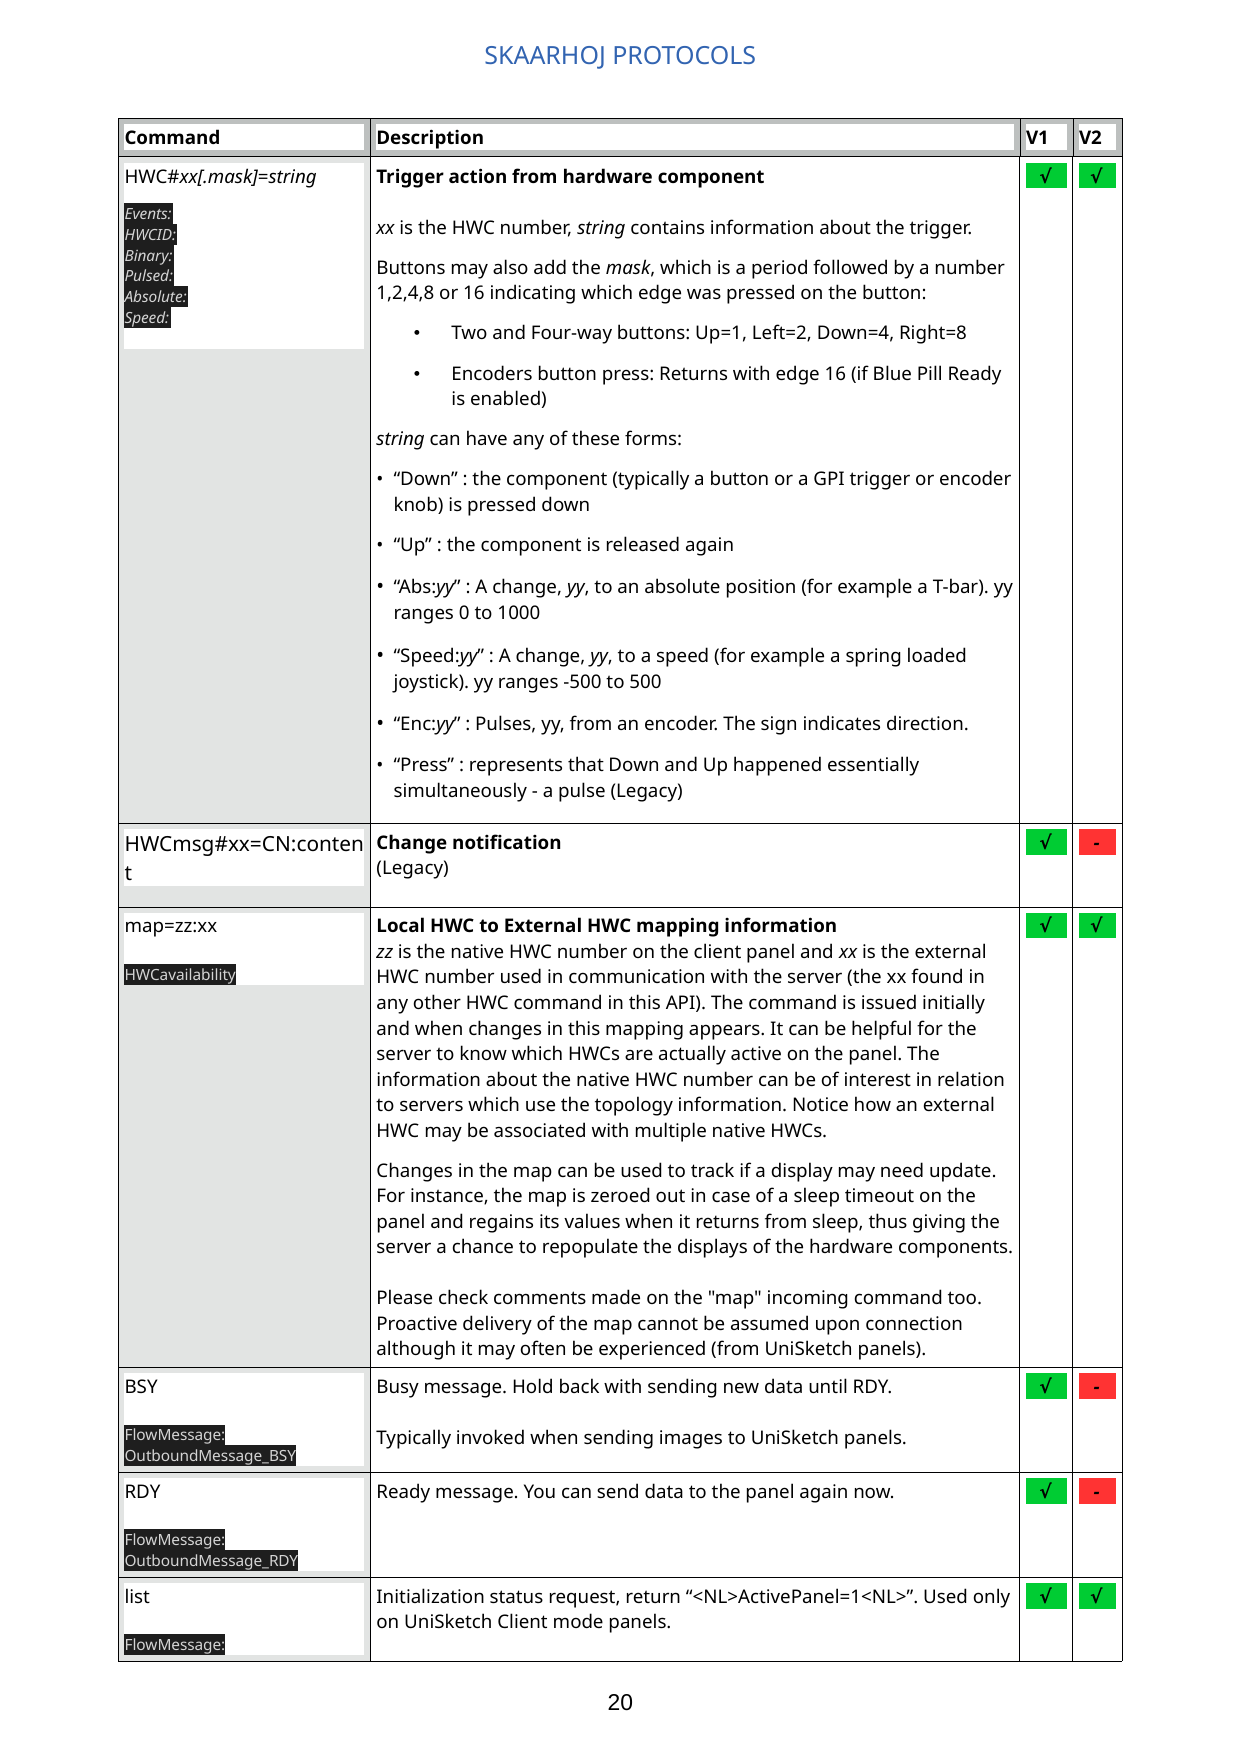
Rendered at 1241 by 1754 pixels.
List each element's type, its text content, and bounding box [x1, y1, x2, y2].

table_cell Busy message. Hold back with sending new data until RDY. Typically invoked when sending images to UniSketch panels. [371, 1368, 1019, 1472]
table_cell Change notification (Legacy) [371, 824, 1019, 907]
table_cell √ [1073, 157, 1122, 823]
table_cell √ [1073, 1578, 1122, 1661]
table_cell - [1073, 1368, 1122, 1472]
table_cell list FlowMessage: [119, 1578, 370, 1661]
table_cell - [1073, 1473, 1122, 1577]
table_cell HWC#xx[.mask]=string Events: HWCID: Binary: Pulsed: Absolute: Speed: [119, 157, 370, 823]
table_header Command [119, 119, 370, 156]
table_cell Trigger action from hardware component xx is the HWC number, string contains information about the trigger. Buttons may also add the mask, which is a period followed by a number 1,2,4,8 or 16 indicating which edge was pressed on the button: Two and Four-way buttons: Up=1, Left=2, Down=4, Right=8 Encoders button press: Returns with edge 16 (if Blue Pill Ready is enabled) string can have any of these forms: “Down” : the component (typically a button or a GPI trigger or encoder knob) is pressed down “Up” : the component is released again “Abs:yy” : A change, yy, to an absolute position (for example a T-bar). yy ranges 0 to 1000 “Speed:yy” : A change, yy, to a speed (for example a spring loaded joystick). yy ranges -500 to 500 “Enc:yy” : Pulses, yy, from an encoder. The sign indicates direction. “Press” : represents that Down and Up happened essentially simultaneously - a pulse (Legacy) [371, 157, 1019, 823]
table_cell Local HWC to External HWC mapping information zz is the native HWC number on the client panel and xx is the external HWC number used in communication with the server (the xx found in any other HWC command in this API). The command is issued initially and when changes in this mapping appears. It can be helpful for the server to know which HWCs are actually active on the panel. The information about the native HWC number can be of interest in relation to servers which use the topology information. Notice how an external HWC may be associated with multiple native HWCs. Changes in the map can be used to track if a display may need update. For instance, the map is zeroed out in case of a sleep timeout on the panel and regains its values when it returns from sleep, thus giving the server a chance to repopulate the displays of the hardware components. Please check comments made on the "map" incoming command too. Proactive delivery of the map cannot be assumed upon connection although it may often be experienced (from UniSketch panels). [371, 908, 1019, 1367]
table_header V2 [1074, 119, 1122, 156]
table_cell √ [1020, 824, 1072, 907]
table_header V1 [1021, 119, 1073, 156]
table_cell √ [1020, 1578, 1072, 1661]
table_header Description [371, 119, 1020, 156]
table_cell map=zz:xx HWCavailability [119, 908, 370, 1367]
table_cell √ [1020, 1368, 1072, 1472]
table_cell BSY FlowMessage: OutboundMessage_BSY [119, 1368, 370, 1472]
table_cell Ready message. You can send data to the panel again now. [371, 1473, 1019, 1577]
table_cell RDY FlowMessage: OutboundMessage_RDY [119, 1473, 370, 1577]
table_cell √ [1073, 908, 1122, 1367]
table_cell √ [1020, 1473, 1072, 1577]
table_cell HWCmsg#xx=CN:content [119, 824, 370, 907]
table_cell √ [1020, 157, 1072, 823]
table_cell √ [1020, 908, 1072, 1367]
table_cell Initialization status request, return “<NL>ActivePanel=1<NL>”. Used only on UniSketch Client mode panels. [371, 1578, 1019, 1661]
table_cell - [1073, 824, 1122, 907]
